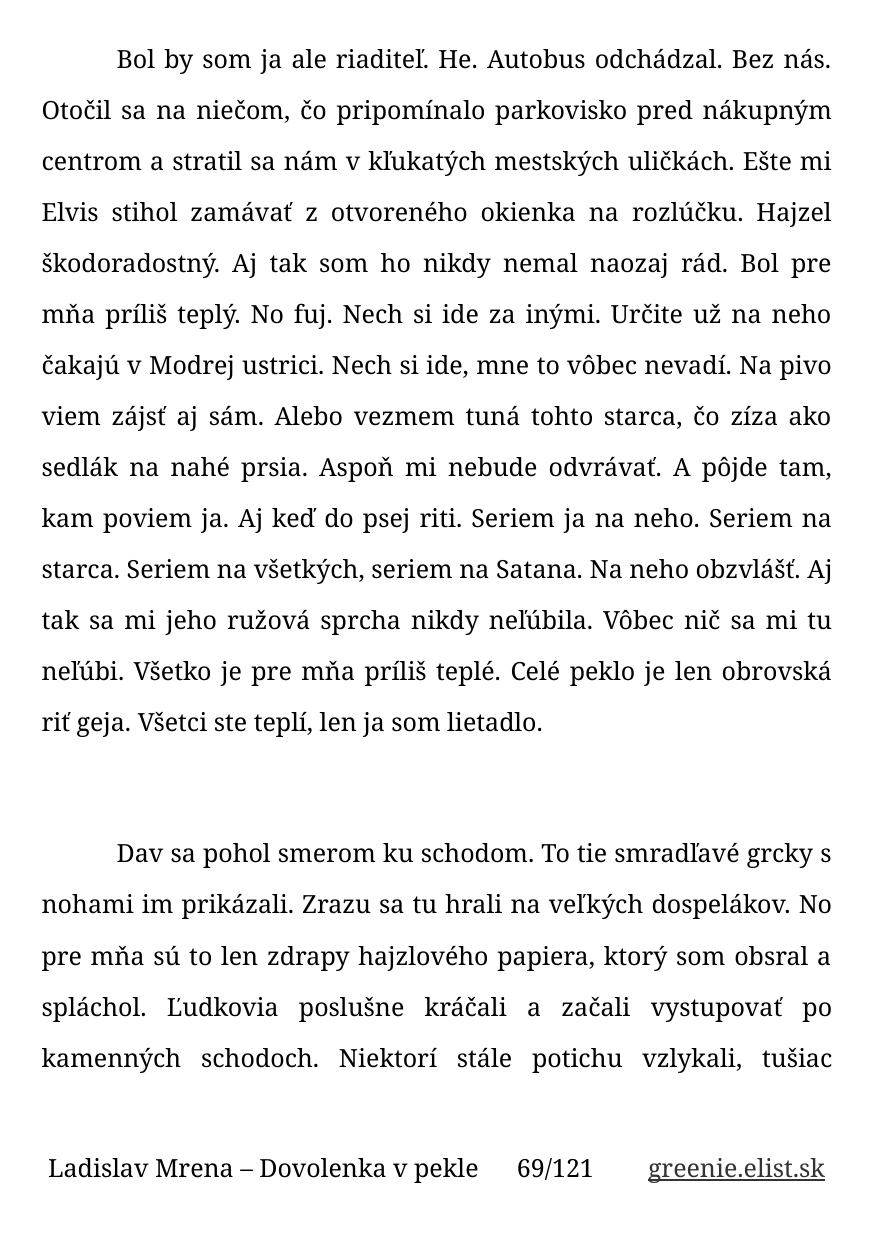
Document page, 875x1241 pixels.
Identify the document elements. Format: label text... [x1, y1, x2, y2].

text Bol by som ja ale riaditeľ. He. Autobus odchádzal. Bez nás. Otočil sa na niečom, čo pripomínalo parkovisko pred nákupným centrom a stratil sa nám v kľukatých mestských uličkách. Ešte mi Elvis stihol zamávať z otvoreného okienka na rozlúčku. Hajzel škodoradostný. Aj tak som ho nikdy nemal naozaj rád. Bol pre mňa príliš teplý. No fuj. Nech si ide za inými. Určite už na neho čakajú v Modrej ustrici. Nech si ide, mne to vôbec nevadí. Na pivo viem zájsť aj sám. Alebo vezmem tuná tohto starca, čo zíza ako sedlák na nahé prsia. Aspoň mi nebude odvrávať. A pôjde tam, kam poviem ja. Aj keď do psej riti. Seriem ja na neho. Seriem na starca. Seriem na všetkých, seriem na Satana. Na neho obzvlášť. Aj tak sa mi jeho ružová sprcha nikdy neľúbila. Vôbec nič sa mi tu neľúbi. Všetko je pre mňa príliš teplé. Celé peklo je len obrovská riť geja. Všetci ste teplí, len ja som lietadlo. [41, 41, 833, 739]
text Dav sa pohol smerom ku schodom. To tie smradľavé grcky s nohami im prikázali. Zrazu sa tu hrali na veľkých dospelákov. No pre mňa sú to len zdrapy hajzlového papiera, ktorý som obsral a spláchol. Ľudkovia poslušne kráčali a začali vystupovať po kamenných schodoch. Niektorí stále potichu vzlykali, tušiac [41, 836, 833, 1074]
